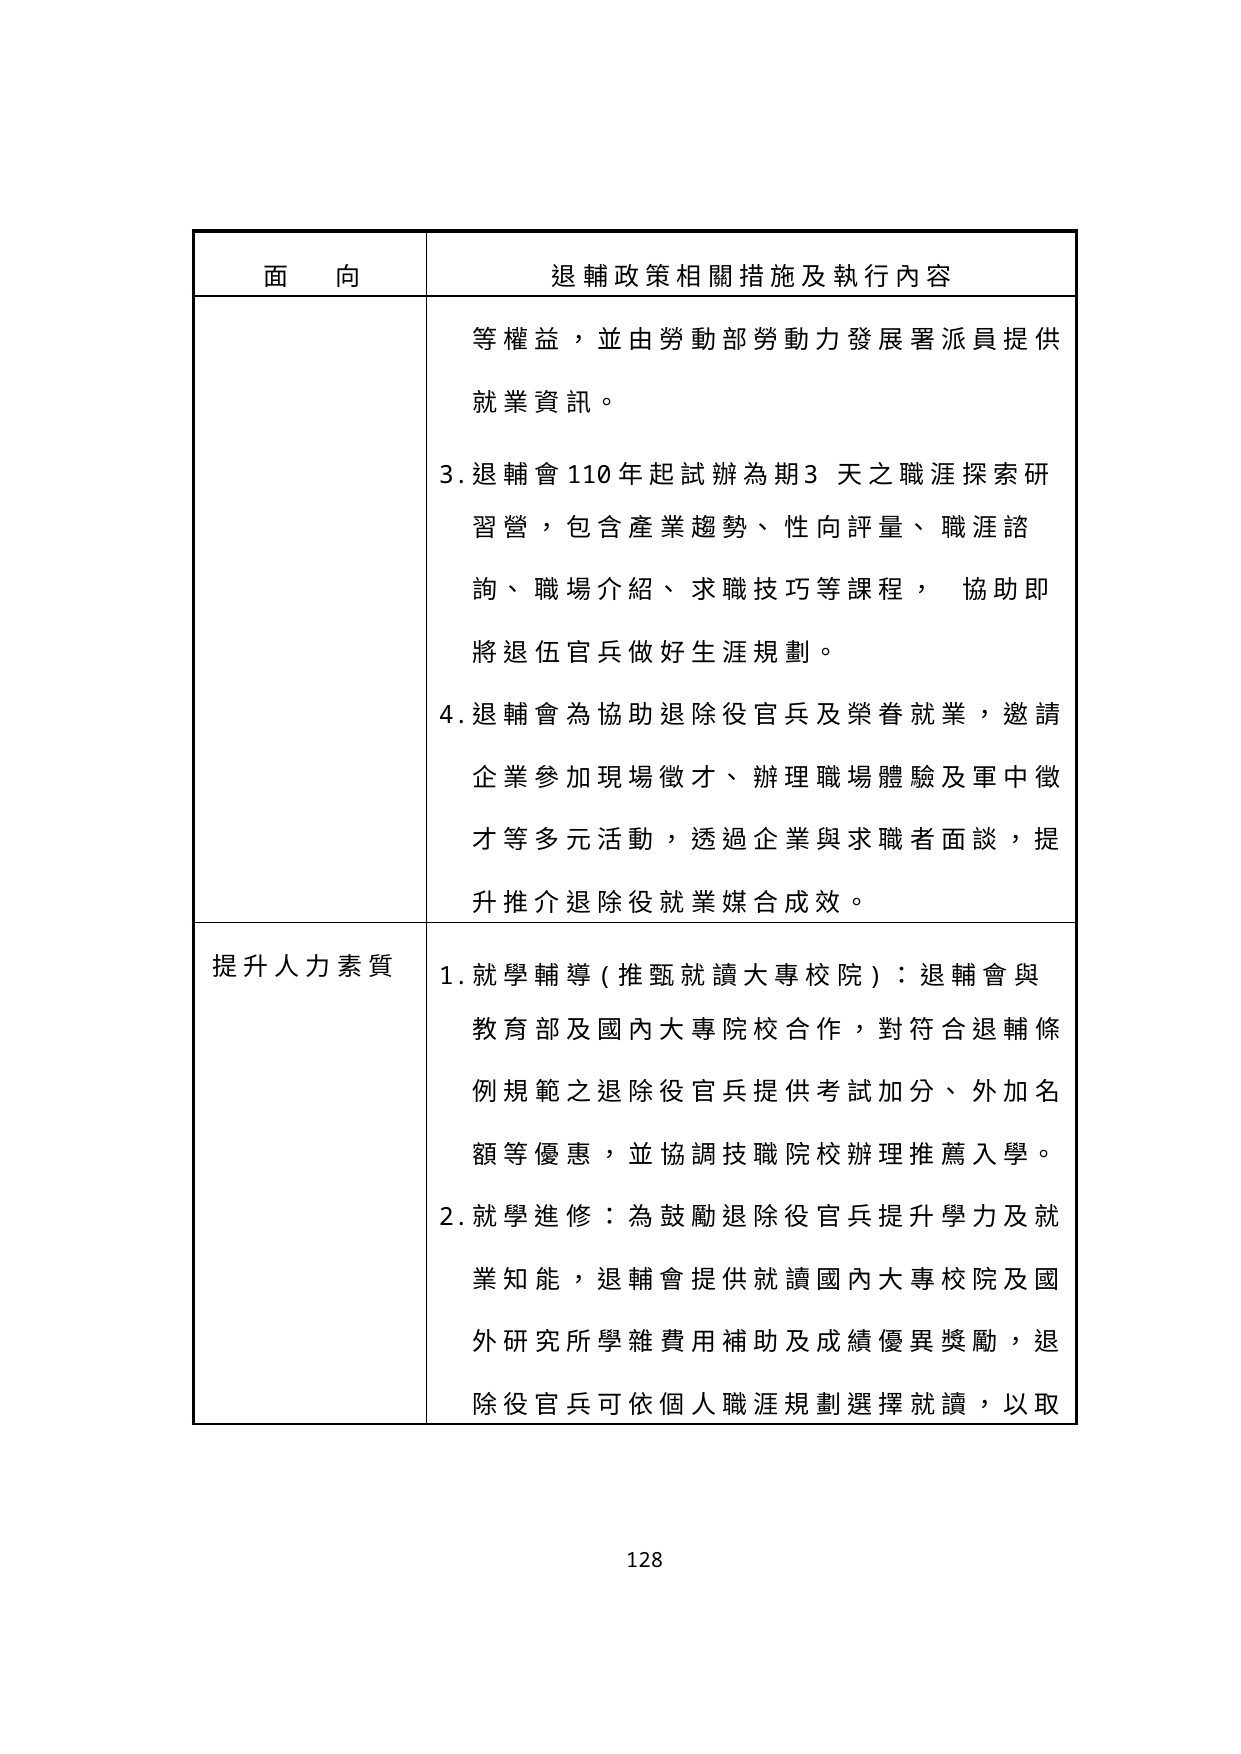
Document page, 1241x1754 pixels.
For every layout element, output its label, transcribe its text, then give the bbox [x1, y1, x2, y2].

table_cell 1.就學輔導(推甄就讀大專校院)：退輔會與教育部及國內大專院校合作，對符合退輔條例規範之退除役官兵提供考試加分、外加名額等優惠，並協調技職院校辦理推薦入學。 2.就學進修：為鼓勵退除役官兵提升學力及就業知能，退輔會提供就讀國內大專校院及國外研究所學雜費用補助及成績優異獎勵，退除役官兵可依個人職涯規劃選擇就讀，以取 [427, 923, 1075, 1423]
table_header 退輔政策相關措施及執行內容 [427, 233, 1075, 295]
table_cell 提升人力素質 [195, 923, 426, 1423]
table_header 面 向 [195, 233, 426, 295]
table_cell 等權益，並由勞動部勞動力發展署派員提供就業資訊。 3.退輔會110年起試辦為期3 天之職涯探索研習營，包含產業趨勢、性向評量、職涯諮詢、職場介紹、求職技巧等課程， 協助即將退伍官兵做好生涯規劃。 4.退輔會為協助退除役官兵及榮眷就業，邀請企業參加現場徵才、辦理職場體驗及軍中徵才等多元活動，透過企業與求職者面談，提升推介退除役就業媒合成效。 [427, 297, 1075, 921]
table_cell [195, 297, 426, 921]
